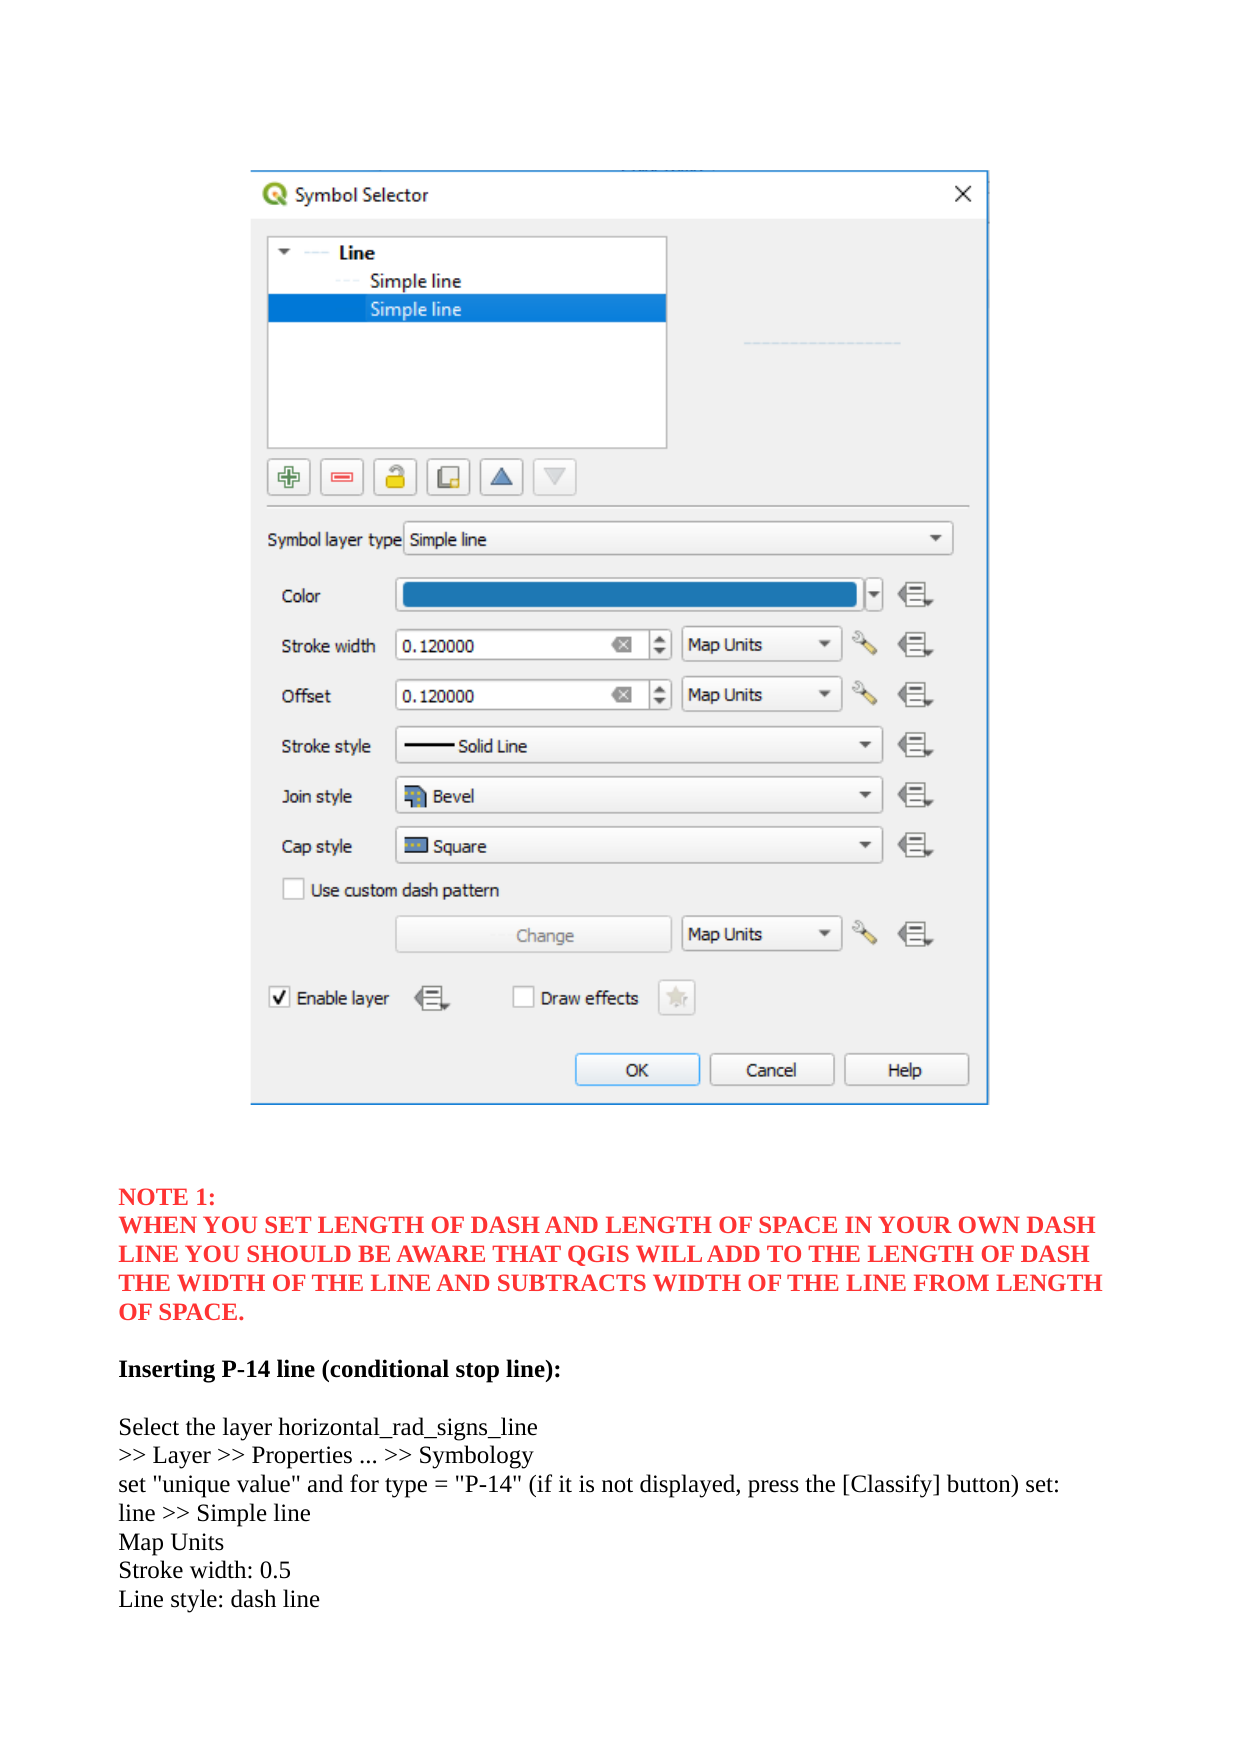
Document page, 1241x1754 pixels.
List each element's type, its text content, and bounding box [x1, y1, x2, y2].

text Select the layer horizontal_rad_signs_line >> Layer >> Properties ... >> Symbology set "unique value" and for type = "P-14" (if it is not displayed, press the [Classify] button) set: line >> Simple line Map Units Stroke width: 0.5 Line style: dash line [118, 1412, 1122, 1613]
text NOTE 1: WHEN YOU SET LENGTH OF DASH AND LENGTH OF SPACE IN YOUR OWN DASH LINE YOU SHOULD BE AWARE THAT QGIS WILL ADD TO THE LENGTH OF DASH THE WIDTH OF THE LINE AND SUBTRACTS WIDTH OF THE LINE FROM LENGTH OF SPACE. [118, 1182, 1122, 1326]
text Inserting P-14 line (conditional stop line): [118, 1354, 1122, 1383]
picture [250, 170, 990, 1105]
